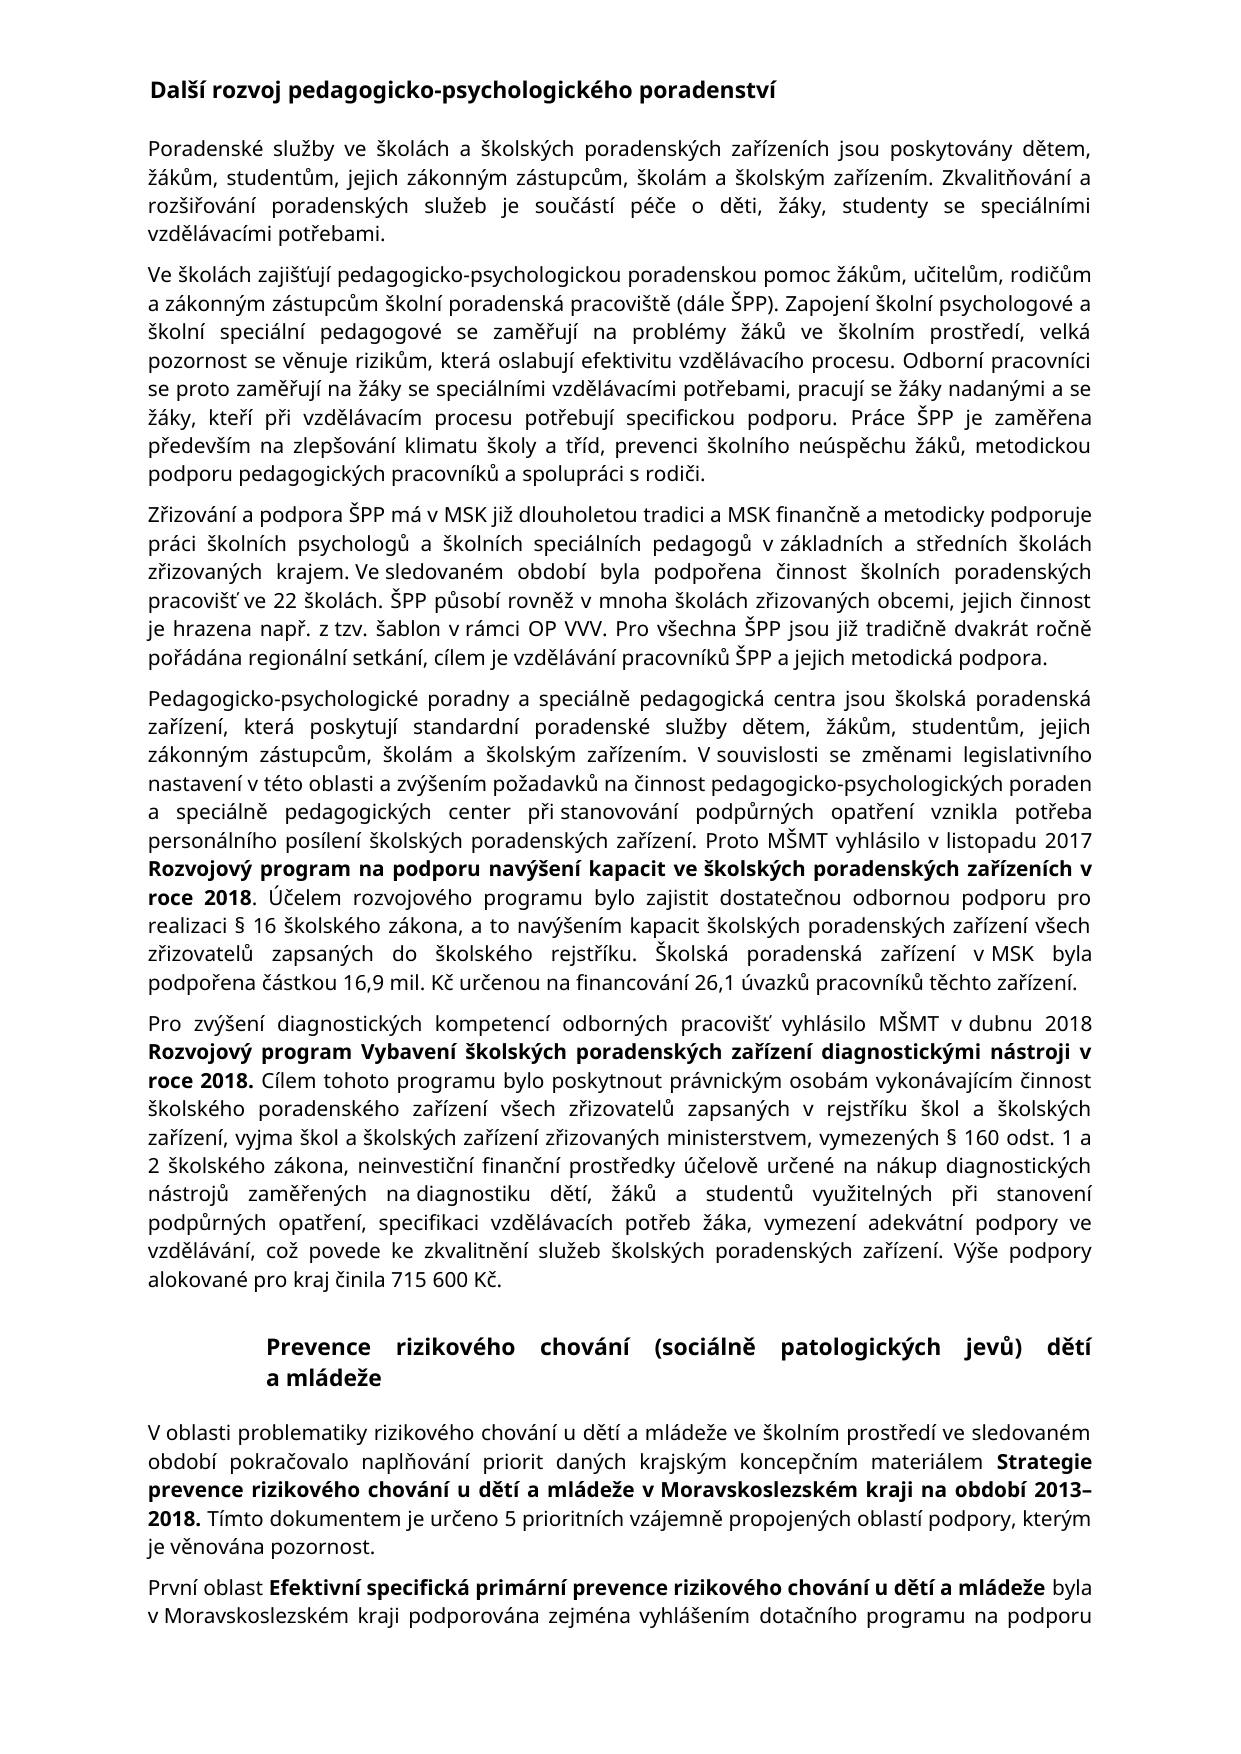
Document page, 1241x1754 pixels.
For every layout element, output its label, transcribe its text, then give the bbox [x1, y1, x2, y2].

text Pro zvýšení diagnostických kompetencí odborných pracovišť vyhlásilo MŠMT v dubnu 2018 Rozvojový program Vybavení školských poradenských zařízení diagnostickými nástroji v roce 2018. Cílem tohoto programu bylo poskytnout právnickým osobám vykonávajícím činnost školského poradenského zařízení všech zřizovatelů zapsaných v rejstříku škol a školských zařízení, vyjma škol a školských zařízení zřizovaných ministerstvem, vymezených § 160 odst. 1 a 2 školského zákona, neinvestiční finanční prostředky účelově určené na nákup diagnostických nástrojů zaměřených na diagnostiku dětí, žáků a studentů využitelných při stanovení podpůrných opatření, specifikaci vzdělávacích potřeb žáka, vymezení adekvátní podpory ve vzdělávání, což povede ke zkvalitnění služeb školských poradenských zařízení. Výše podpory alokované pro kraj činila 715 600 Kč. [148, 1009, 1092, 1293]
text Poradenské služby ve školách a školských poradenských zařízeních jsou poskytovány dětem, žákům, studentům, jejich zákonným zástupcům, školám a školským zařízením. Zkvalitňování a rozšiřování poradenských služeb je součástí péče o děti, žáky, studenty se speciálními vzdělávacími potřebami. [148, 134, 1092, 248]
text V oblasti problematiky rizikového chování u dětí a mládeže ve školním prostředí ve sledovaném období pokračovalo naplňování priorit daných krajským koncepčním materiálem Strategie prevence rizikového chování u dětí a mládeže v Moravskoslezském kraji na období 2013–2018. Tímto dokumentem je určeno 5 prioritních vzájemně propojených oblastí podpory, kterým je věnována pozornost. [148, 1418, 1092, 1561]
text Pedagogicko-psychologické poradny a speciálně pedagogická centra jsou školská poradenská zařízení, která poskytují standardní poradenské služby dětem, žákům, studentům, jejich zákonným zástupcům, školám a školským zařízením. V souvislosti se změnami legislativního nastavení v této oblasti a zvýšením požadavků na činnost pedagogicko-psychologických poraden a speciálně pedagogických center při stanovování podpůrných opatření vznikla potřeba personálního posílení školských poradenských zařízení. Proto MŠMT vyhlásilo v listopadu 2017 Rozvojový program na podporu navýšení kapacit ve školských poradenských zařízeních v roce 2018. Účelem rozvojového programu bylo zajistit dostatečnou odbornou podporu pro realizaci § 16 školského zákona, a to navýšením kapacit školských poradenských zařízení všech zřizovatelů zapsaných do školského rejstříku. Školská poradenská zařízení v MSK byla podpořena částkou 16,9 mil. Kč určenou na financování 26,1 úvazků pracovníků těchto zařízení. [148, 684, 1092, 996]
text První oblast Efektivní specifická primární prevence rizikového chování u dětí a mládeže byla v Moravskoslezském kraji podporována zejména vyhlášením dotačního programu na podporu [148, 1573, 1092, 1630]
text Zřizování a podpora ŠPP má v MSK již dlouholetou tradici a MSK finančně a metodicky podporuje práci školních psychologů a školních speciálních pedagogů v základních a středních školách zřizovaných krajem. Ve sledovaném období byla podpořena činnost školních poradenských pracovišť ve 22 školách. ŠPP působí rovněž v mnoha školách zřizovaných obcemi, jejich činnost je hrazena např. z tzv. šablon v rámci OP VVV. Pro všechna ŠPP jsou již tradičně dvakrát ročně pořádána regionální setkání, cílem je vzdělávání pracovníků ŠPP a jejich metodická podpora. [148, 501, 1092, 671]
subtitle Prevence rizikového chování (sociálně patologických jevů) dětí a mládeže [149, 1331, 1092, 1393]
subtitle Další rozvoj pedagogicko-psychologického poradenství [149, 74, 1092, 105]
text Ve školách zajišťují pedagogicko-psychologickou poradenskou pomoc žákům, učitelům, rodičům a zákonným zástupcům školní poradenská pracoviště (dále ŠPP). Zapojení školní psychologové a školní speciální pedagogové se zaměřují na problémy žáků ve školním prostředí, velká pozornost se věnuje rizikům, která oslabují efektivitu vzdělávacího procesu. Odborní pracovníci se proto zaměřují na žáky se speciálními vzdělávacími potřebami, pracují se žáky nadanými a se žáky, kteří při vzdělávacím procesu potřebují specifickou podporu. Práce ŠPP je zaměřena především na zlepšování klimatu školy a tříd, prevenci školního neúspěchu žáků, metodickou podporu pedagogických pracovníků a spolupráci s rodiči. [148, 261, 1092, 488]
